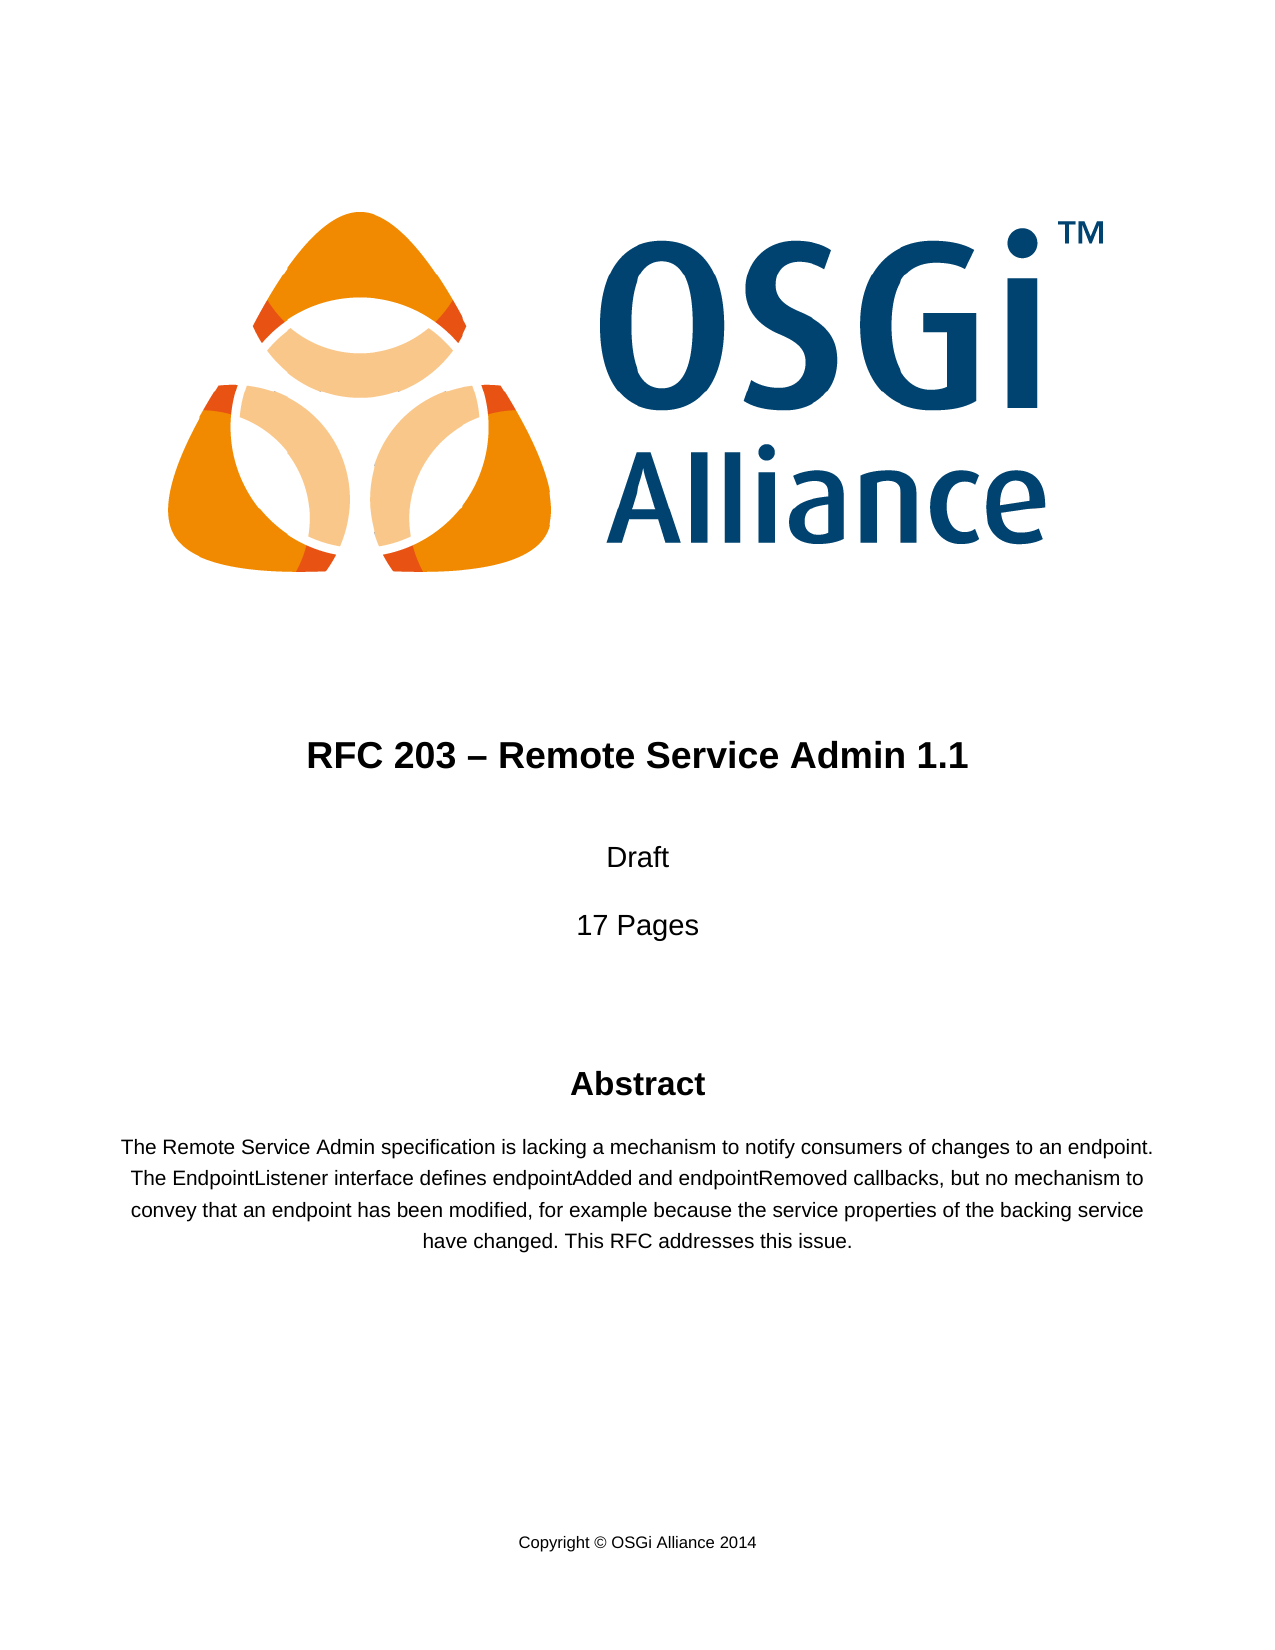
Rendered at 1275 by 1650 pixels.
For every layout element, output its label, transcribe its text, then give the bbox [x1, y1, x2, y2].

text Abstract [112, 1064, 1162, 1103]
title RFC 203 – Remote Service Admin 1.1 [112, 733, 1162, 776]
text The Remote Service Admin specification is lacking a mechanism to notify consumers of changes to an endpoint. The EndpointListener interface defines endpointAdded and endpointRemoved callbacks, but no mechanism to convey that an endpoint has been modified, for example because the service properties of the backing service have changed. This RFC addresses this issue. [112, 1128, 1162, 1253]
title Draft 16 Pages [112, 841, 1162, 941]
picture [112, 158, 1163, 626]
